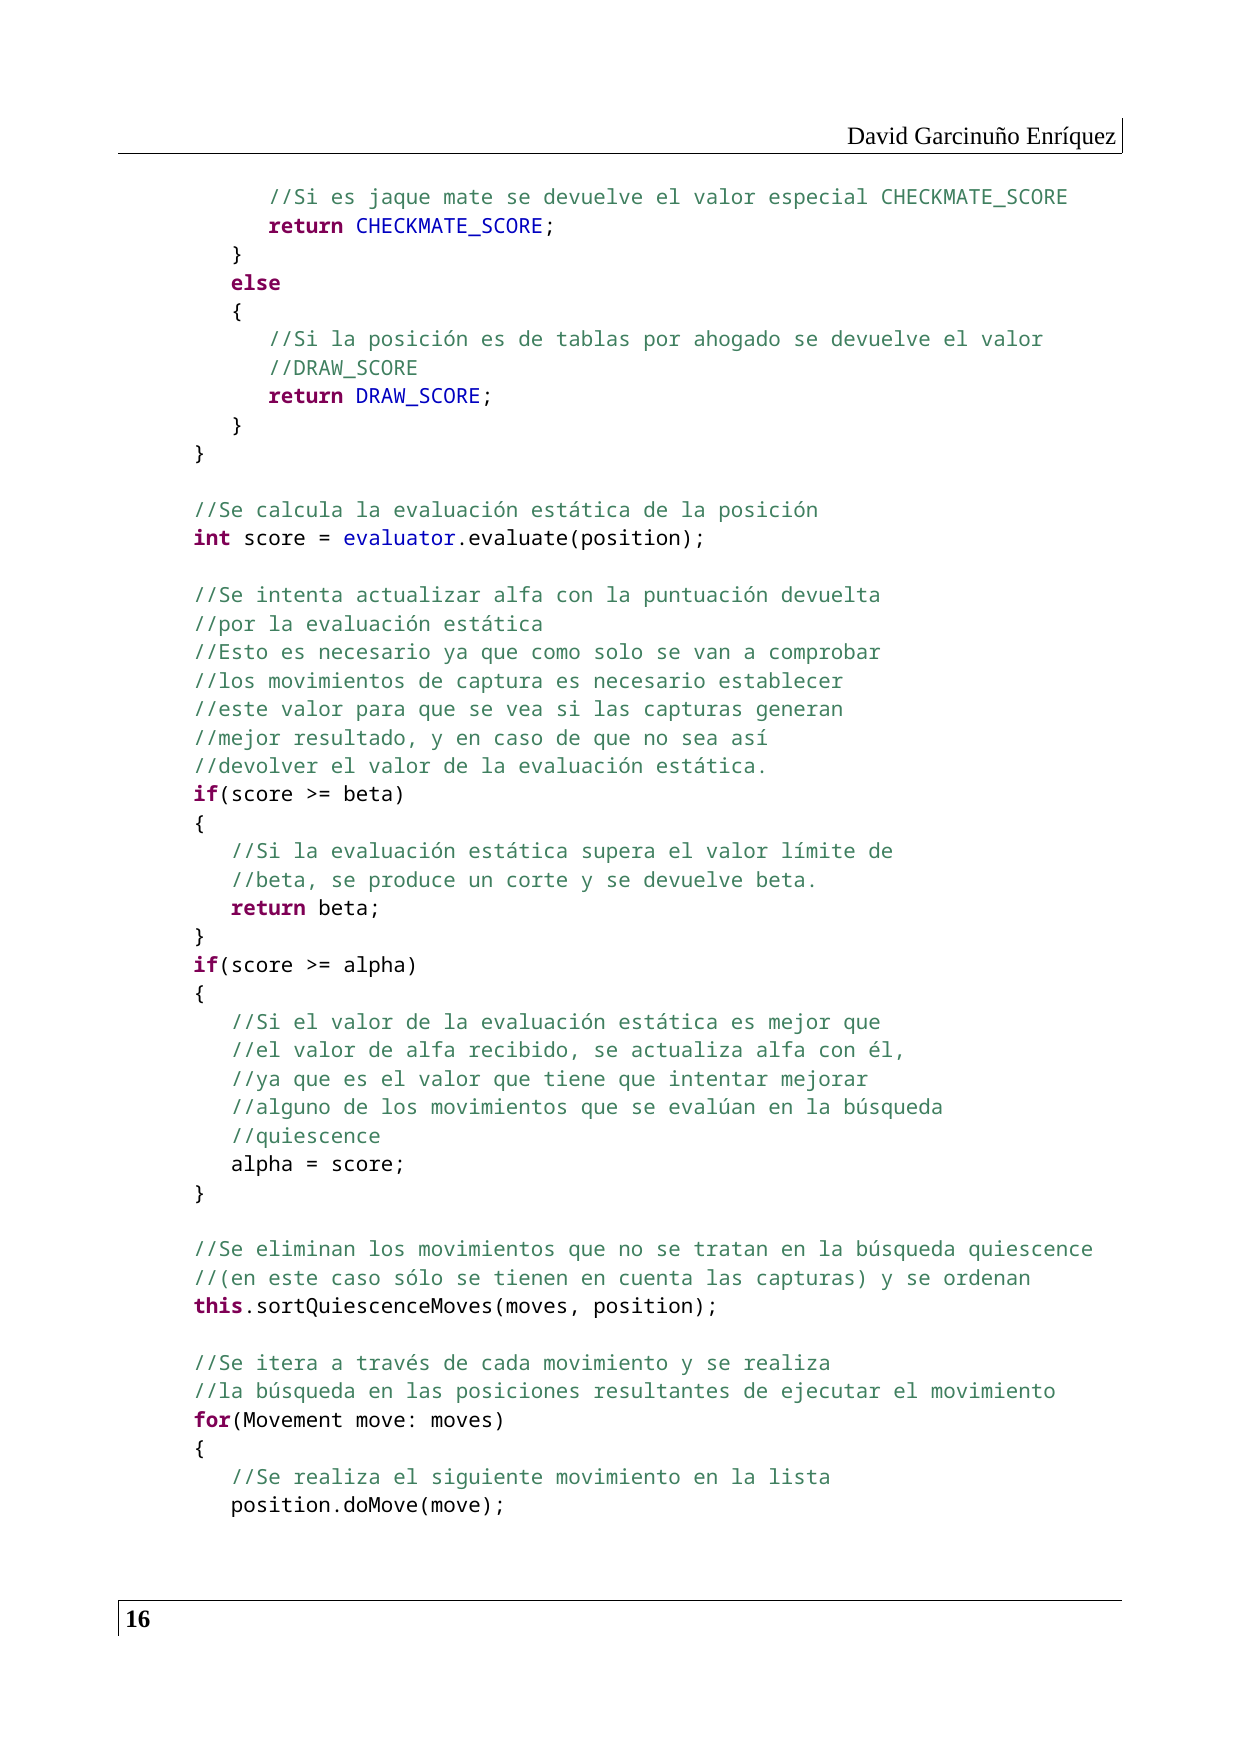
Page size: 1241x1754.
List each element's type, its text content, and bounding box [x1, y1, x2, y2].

text //(en este caso sólo se tienen en cuenta las capturas) y se ordenan [118, 1263, 1122, 1291]
text //este valor para que se vea si las capturas generan [118, 694, 1122, 723]
text //Si el valor de la evaluación estática es mejor que [118, 1007, 1122, 1035]
text //la búsqueda en las posiciones resultantes de ejecutar el movimiento [118, 1377, 1122, 1405]
text if(score >= beta) [118, 779, 1122, 808]
text alpha = score; [118, 1149, 1122, 1178]
text //Se intenta actualizar alfa con la puntuación devuelta [118, 580, 1122, 609]
text //Si la posición es de tablas por ahogado se devuelve el valor [118, 324, 1122, 353]
text } [118, 410, 1122, 438]
text else [118, 268, 1122, 296]
text if(score >= alpha) [118, 950, 1122, 978]
text //beta, se produce un corte y se devuelve beta. [118, 865, 1122, 893]
text //devolver el valor de la evaluación estática. [118, 751, 1122, 779]
text for(Movement move: moves) [118, 1405, 1122, 1433]
text //el valor de alfa recibido, se actualiza alfa con él, [118, 1035, 1122, 1064]
text //Se calcula la evaluación estática de la posición [118, 495, 1122, 523]
text //los movimientos de captura es necesario establecer [118, 666, 1122, 694]
text //Se eliminan los movimientos que no se tratan en la búsqueda quiescence [118, 1234, 1122, 1263]
text //quiescence [118, 1121, 1122, 1149]
text //Si la evaluación estática supera el valor límite de [118, 836, 1122, 865]
text //Si es jaque mate se devuelve el valor especial CHECKMATE_SCORE [118, 182, 1122, 211]
text //ya que es el valor que tiene que intentar mejorar [118, 1064, 1122, 1092]
text position.doMove(move); [118, 1490, 1122, 1519]
text return CHECKMATE_SCORE; [118, 211, 1122, 239]
text //alguno de los movimientos que se evalúan en la búsqueda [118, 1092, 1122, 1121]
text } [118, 922, 1122, 950]
text //Se realiza el siguiente movimiento en la lista [118, 1462, 1122, 1490]
text //Se itera a través de cada movimiento y se realiza [118, 1348, 1122, 1377]
text } [118, 1178, 1122, 1206]
text { [118, 296, 1122, 324]
text int score = evaluator.evaluate(position); [118, 523, 1122, 552]
text //Esto es necesario ya que como solo se van a comprobar [118, 637, 1122, 666]
text { [118, 978, 1122, 1007]
text this.sortQuiescenceMoves(moves, position); [118, 1291, 1122, 1320]
text } [118, 239, 1122, 268]
text return DRAW_SCORE; [118, 381, 1122, 410]
text //DRAW_SCORE [118, 353, 1122, 381]
text return beta; [118, 893, 1122, 922]
text { [118, 808, 1122, 836]
text { [118, 1433, 1122, 1462]
text //por la evaluación estática [118, 609, 1122, 637]
text } [118, 438, 1122, 467]
text //mejor resultado, y en caso de que no sea así [118, 723, 1122, 751]
